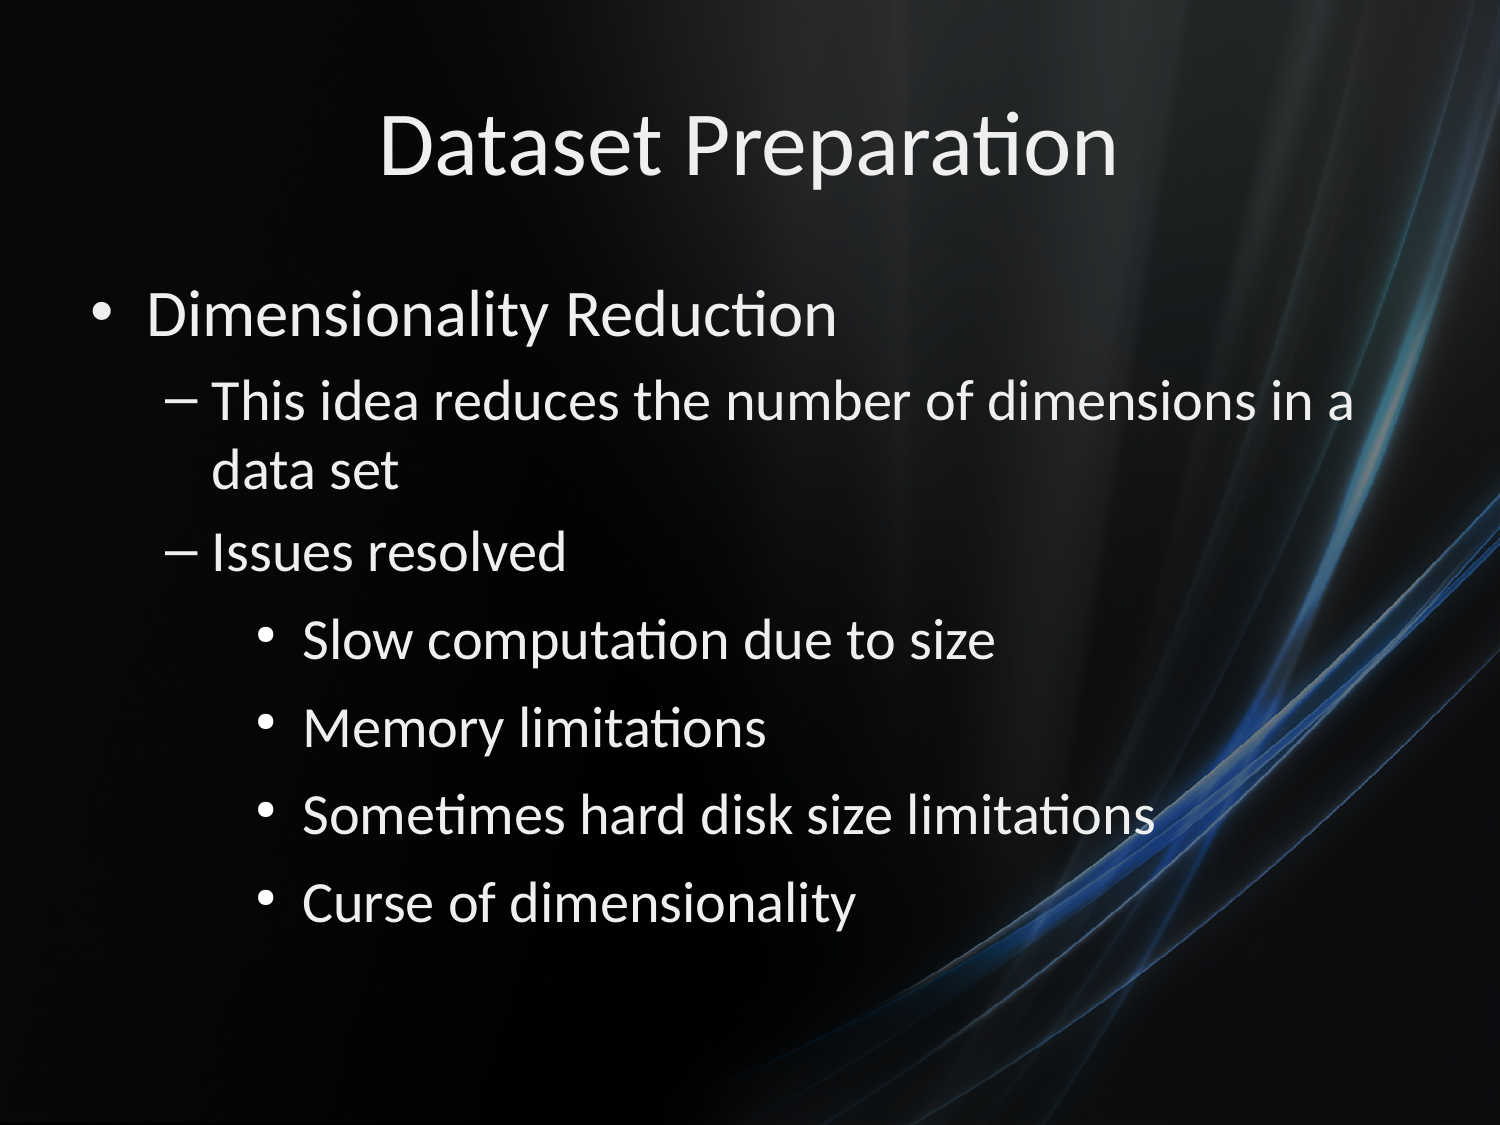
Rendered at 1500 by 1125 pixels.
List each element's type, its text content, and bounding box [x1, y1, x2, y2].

list Dimensionality Reduction This idea reduces the number of dimensions in a data set Issues resolved Slow computation due to size Memory limitations Sometimes hard disk size limitations Curse of dimensionality [75, 262, 1425, 1005]
title Dataset Preparation [75, 45, 1425, 233]
picture [0, 0, 1500, 1125]
